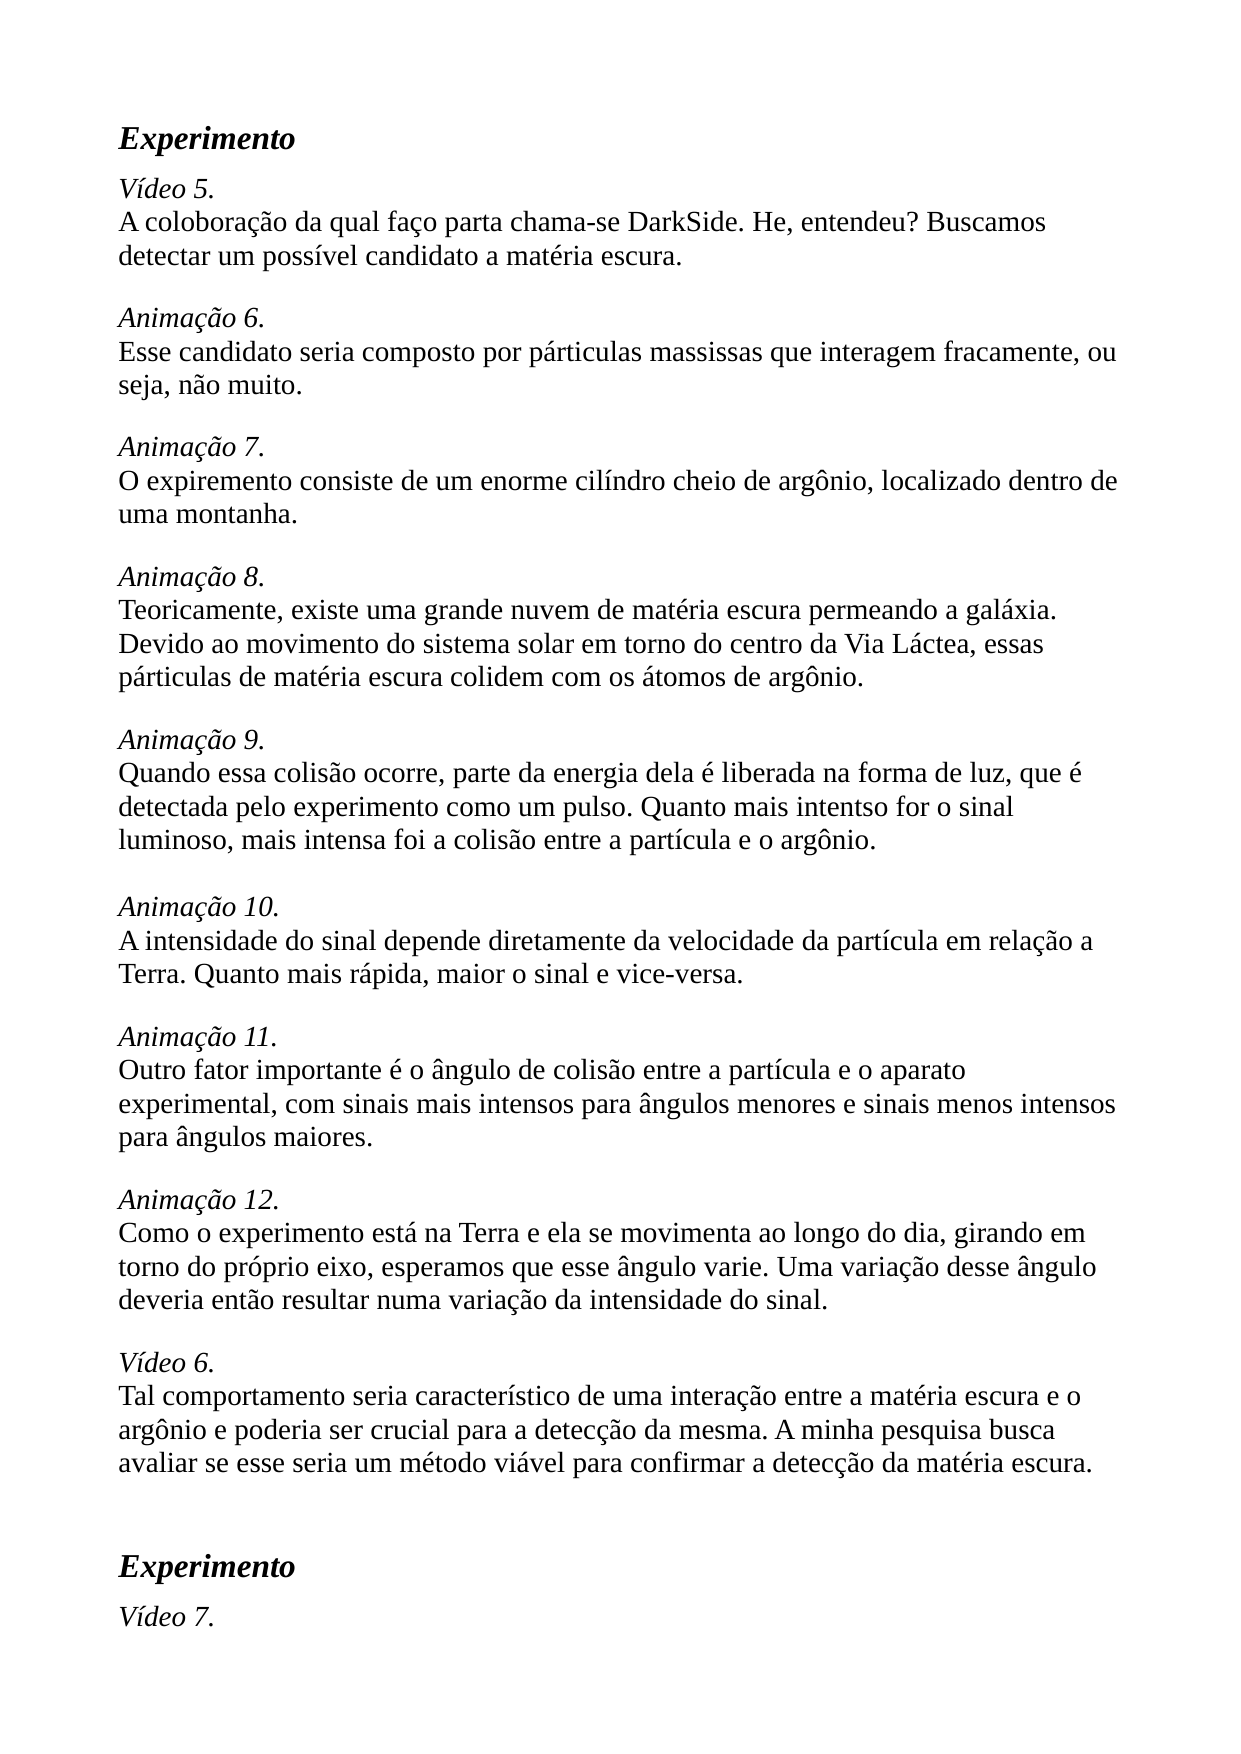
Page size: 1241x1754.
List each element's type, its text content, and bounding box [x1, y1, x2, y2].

text Tal comportamento seria característico de uma interação entre a matéria escura e o argônio e poderia ser crucial para a detecção da mesma. A minha pesquisa busca avaliar se esse seria um método viável para confirmar a detecção da matéria escura. [118, 1378, 1122, 1479]
text Experimento [118, 1546, 1122, 1584]
text Esse candidato seria composto por párticulas massissas que interagem fracamente, ou seja, não muito. [118, 334, 1122, 401]
text Como o experimento está na Terra e ela se movimenta ao longo do dia, girando em torno do próprio eixo, esperamos que esse ângulo varie. Uma variação desse ângulo deveria então resultar numa variação da intensidade do sinal. [118, 1215, 1122, 1316]
text Quando essa colisão ocorre, parte da energia dela é liberada na forma de luz, que é detectada pelo experimento como um pulso. Quanto mais intentso for o sinal luminoso, mais intensa foi a colisão entre a partícula e o argônio. [118, 755, 1122, 856]
text A coloboração da qual faço parta chama-se DarkSide. He, entendeu? Buscamos detectar um possível candidato a matéria escura. [118, 204, 1122, 271]
text Experimento [118, 118, 1122, 156]
text Teoricamente, existe uma grande nuvem de matéria escura permeando a galáxia. Devido ao movimento do sistema solar em torno do centro da Via Láctea, essas párticulas de matéria escura colidem com os átomos de argônio. [118, 592, 1122, 693]
text Animação 6. [118, 300, 1122, 334]
text Animação 9. [118, 722, 1122, 755]
text Animação 8. [118, 559, 1122, 592]
text Vídeo 5. [118, 171, 1122, 204]
text Animação 10. [118, 889, 1122, 923]
text O expiremento consiste de um enorme cilíndro cheio de argônio, localizado dentro de uma montanha. [118, 463, 1122, 530]
text Vídeo 6. [118, 1345, 1122, 1378]
text Animação 7. [118, 429, 1122, 463]
text Animação 11. [118, 1019, 1122, 1052]
text Animação 12. [118, 1182, 1122, 1215]
text A intensidade do sinal depende diretamente da velocidade da partícula em relação a Terra. Quanto mais rápida, maior o sinal e vice-versa. [118, 923, 1122, 990]
text Outro fator importante é o ângulo de colisão entre a partícula e o aparato experimental, com sinais mais intensos para ângulos menores e sinais menos intensos para ângulos maiores. [118, 1052, 1122, 1153]
text Vídeo 7. [118, 1599, 1122, 1632]
